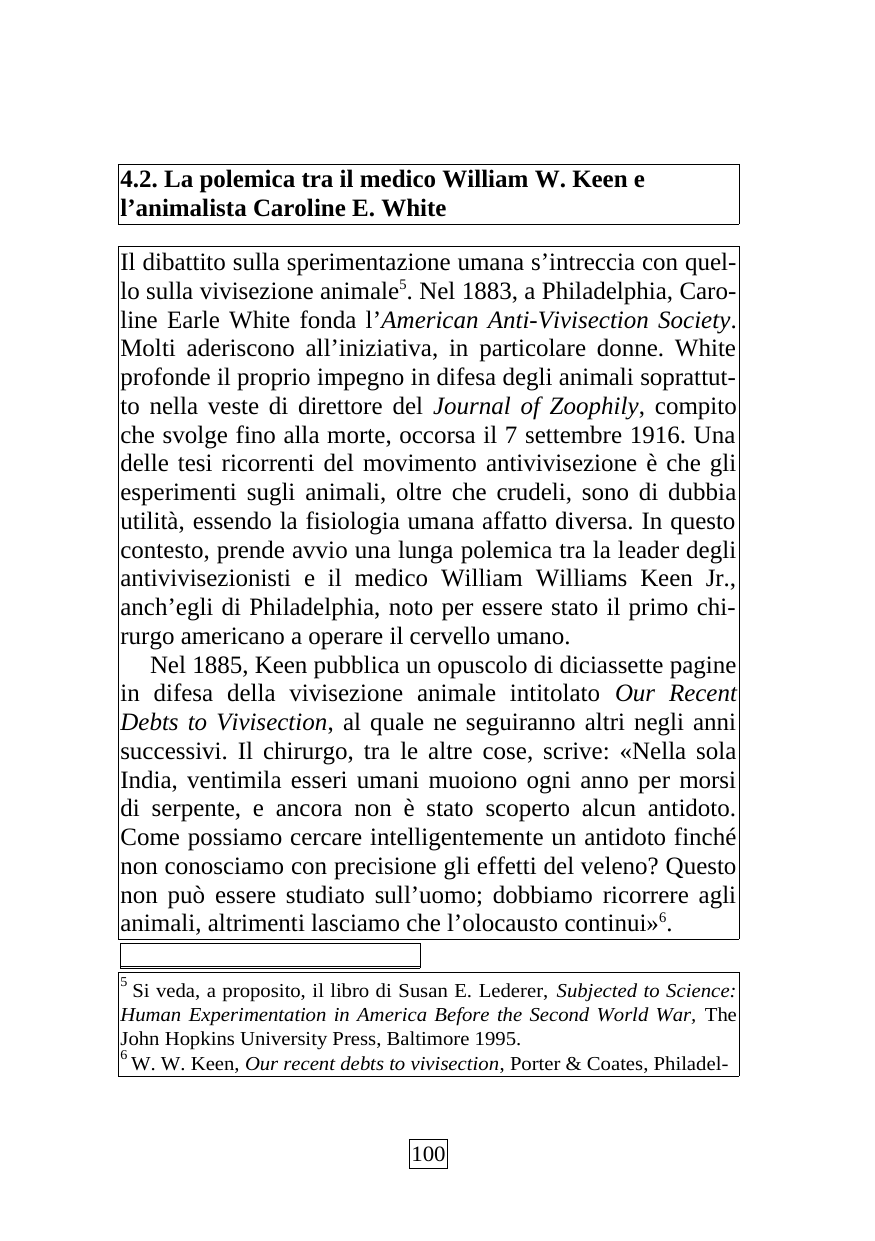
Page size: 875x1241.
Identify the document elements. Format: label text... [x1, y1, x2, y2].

text Nel 1885, Keen pubblica un opuscolo di diciassette pagine in difesa della vivisezione animale intitolato Our Recent Debts to Vivisection, al quale ne seguiranno altri negli anni successivi. Il chirurgo, tra le altre cose, scrive: «Nella sola India, ventimila esseri umani muoiono ogni anno per morsi di serpente, e ancora non è stato scoperto alcun antidoto. Come possiamo cercare intelligentemente un antidoto finché non conosciamo con precisione gli effetti del veleno? Questo non può essere studiato sull’uomo; dobbiamo ricorrere agli animali, altrimenti lasciamo che l’olocausto continui»6. [120, 650, 737, 937]
text l’animalista Caroline E. White [120, 193, 738, 222]
text 100 [411, 1141, 447, 1166]
text 5 Si veda, a proposito, il libro di Susan E. Lederer, Subjected to Science: Human Experimentation in America Before the Second World War, The John Hopkins University Press, Baltimore 1995. [120, 973, 737, 1050]
text Il dibattito sulla sperimentazione umana s’intreccia con quel- lo sulla vivisezione animale5. Nel 1883, a Philadelphia, Caro- line Earle White fonda l’American Anti-Vivisection Society. Molti aderiscono all’iniziativa, in particolare donne. White profonde il proprio impegno in difesa degli animali soprattut- to nella veste di direttore del Journal of Zoophily, compito che svolge fino alla morte, occorsa il 7 settembre 1916. Una delle tesi ricorrenti del movimento antivivisezione è che gli esperimenti sugli animali, oltre che crudeli, sono di dubbia utilità, essendo la fisiologia umana affatto diversa. In questo contesto, prende avvio una lunga polemica tra la leader degli antivivisezionisti e il medico William Williams Keen Jr., anch’egli di Philadelphia, noto per essere stato il primo chi- rurgo americano a operare il cervello umano. [120, 247, 737, 650]
text 6 W. W. Keen, Our recent debts to vivisection, Porter & Coates, Philadel- [120, 1051, 738, 1075]
text 4.2. La polemica tra il medico William W. Keen e [120, 165, 738, 193]
